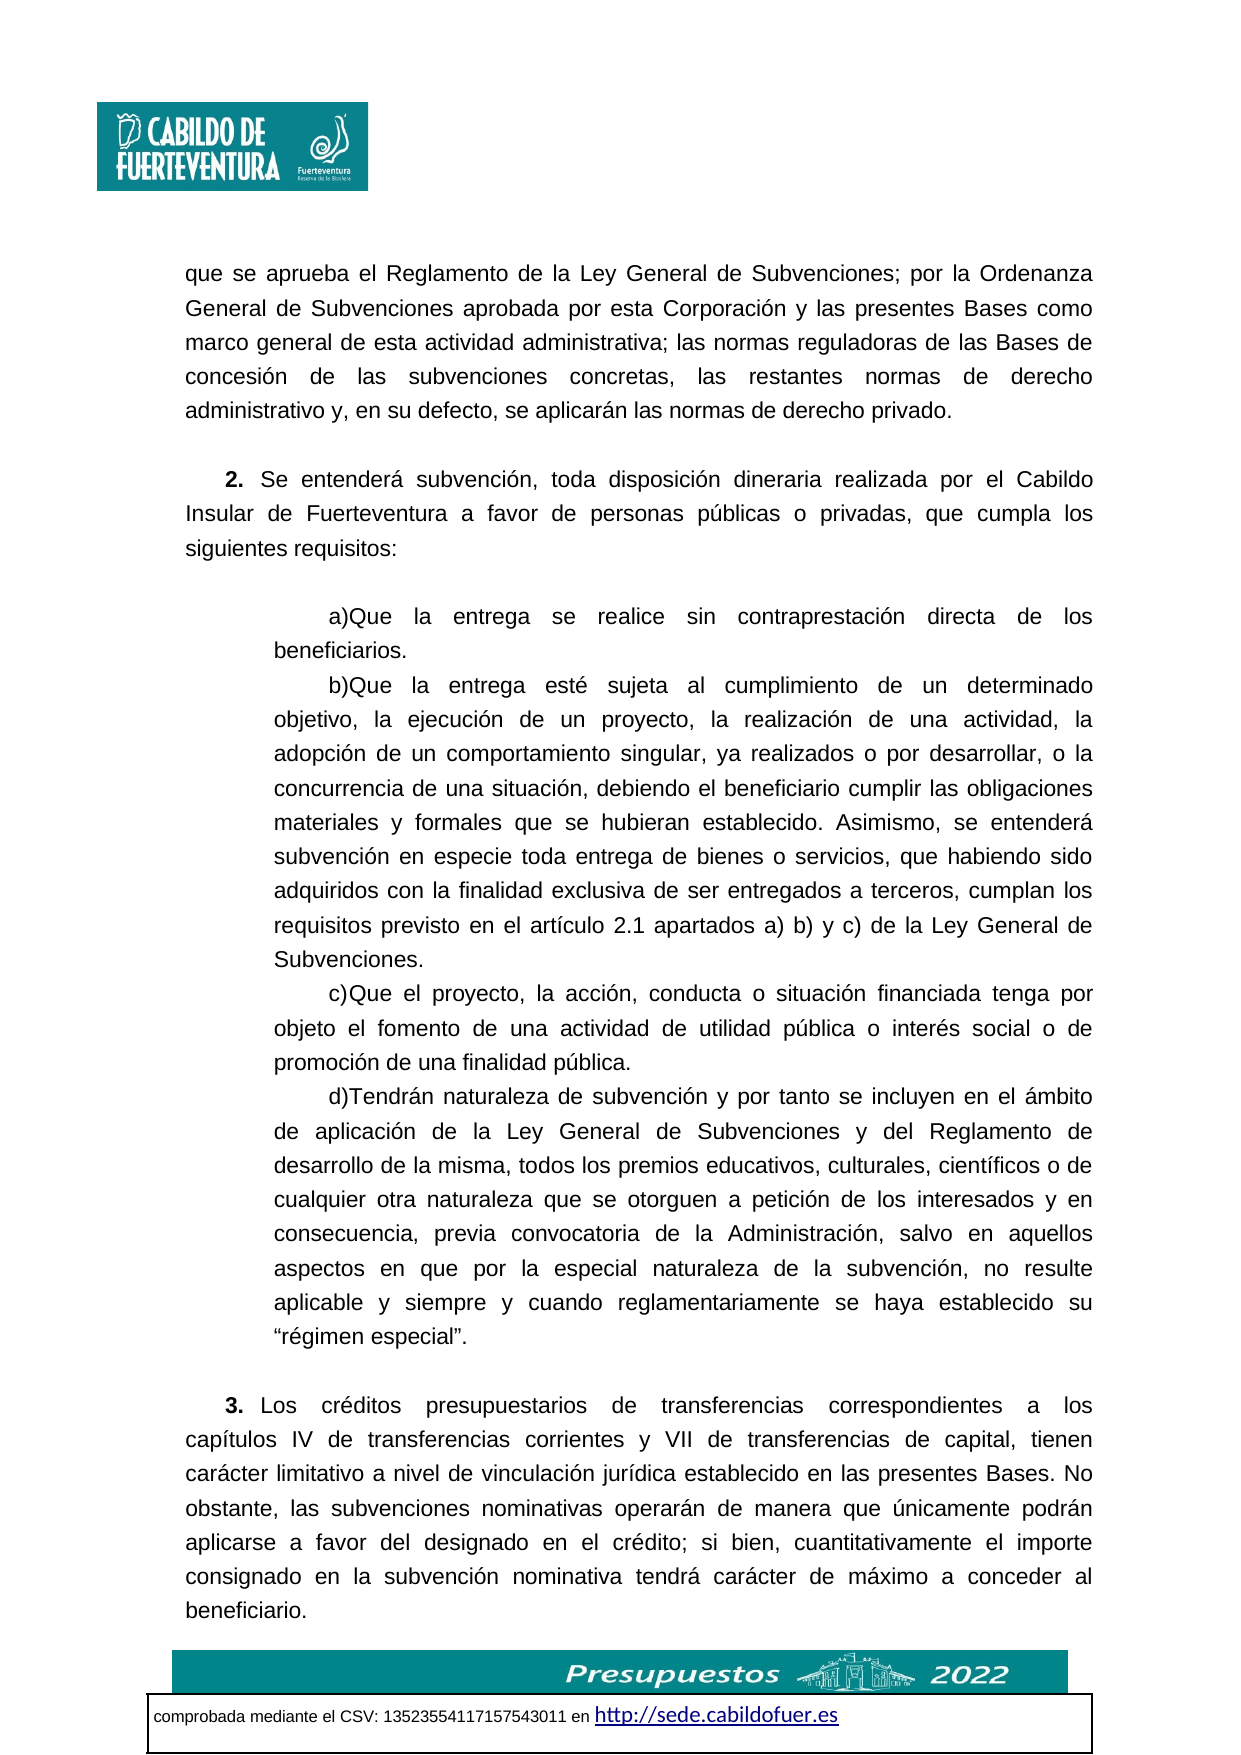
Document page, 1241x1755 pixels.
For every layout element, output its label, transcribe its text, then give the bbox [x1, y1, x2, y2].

list Que el proyecto, la acción, conducta o situación financiada tenga por objeto el fomento de una actividad de utilidad pública o interés social o de promoción de una finalidad pública. [253, 980, 1093, 1075]
list Que la entrega se realice sin contraprestación directa de los beneficiarios. [253, 603, 1093, 664]
list Los créditos presupuestarios de transferencias correspondientes a los capítulos IV de transferencias corrientes y VII de transferencias de capital, tienen carácter limitativo a nivel de vinculación jurídica establecido en las presentes Bases. No obstante, las subvenciones nominativas operarán de manera que únicamente podrán aplicarse a favor del designado en el crédito; si bien, cuantitativamente el importe consignado en la subvención nominativa tendrá carácter de máximo a conceder al beneficiario. [150, 1392, 1093, 1624]
text que se aprueba el Reglamento de la Ley General de Subvenciones; por la Ordenanza General de Subvenciones aprobada por esta Corporación y las presentes Bases como marco general de esta actividad administrativa; las normas reguladoras de las Bases de concesión de las subvenciones concretas, las restantes normas de derecho administrativo y, en su defecto, se aplicarán las normas de derecho privado. [185, 260, 1093, 424]
list Se entenderá subvención, toda disposición dineraria realizada por el Cabildo Insular de Fuerteventura a favor de personas públicas o privadas, que cumpla los siguientes requisitos: [150, 466, 1093, 561]
list Que la entrega esté sujeta al cumplimiento de un determinado objetivo, la ejecución de un proyecto, la realización de una actividad, la adopción de un comportamiento singular, ya realizados o por desarrollar, o la concurrencia de una situación, debiendo el beneficiario cumplir las obligaciones materiales y formales que se hubieran establecido. Asimismo, se entenderá subvención en especie toda entrega de bienes o servicios, que habiendo sido adquiridos con la finalidad exclusiva de ser entregados a terceros, cumplan los requisitos previsto en el artículo 2.1 apartados a) b) y c) de la Ley General de Subvenciones. [253, 672, 1093, 972]
list Tendrán naturaleza de subvención y por tanto se incluyen en el ámbito de aplicación de la Ley General de Subvenciones y del Reglamento de desarrollo de la misma, todos los premios educativos, culturales, científicos o de cualquier otra naturaleza que se otorguen a petición de los interesados y en consecuencia, previa convocatoria de la Administración, salvo en aquellos aspectos en que por la especial naturaleza de la subvención, no resulte aplicable y siempre y cuando reglamentariamente se haya establecido su “régimen especial”. [253, 1083, 1093, 1349]
